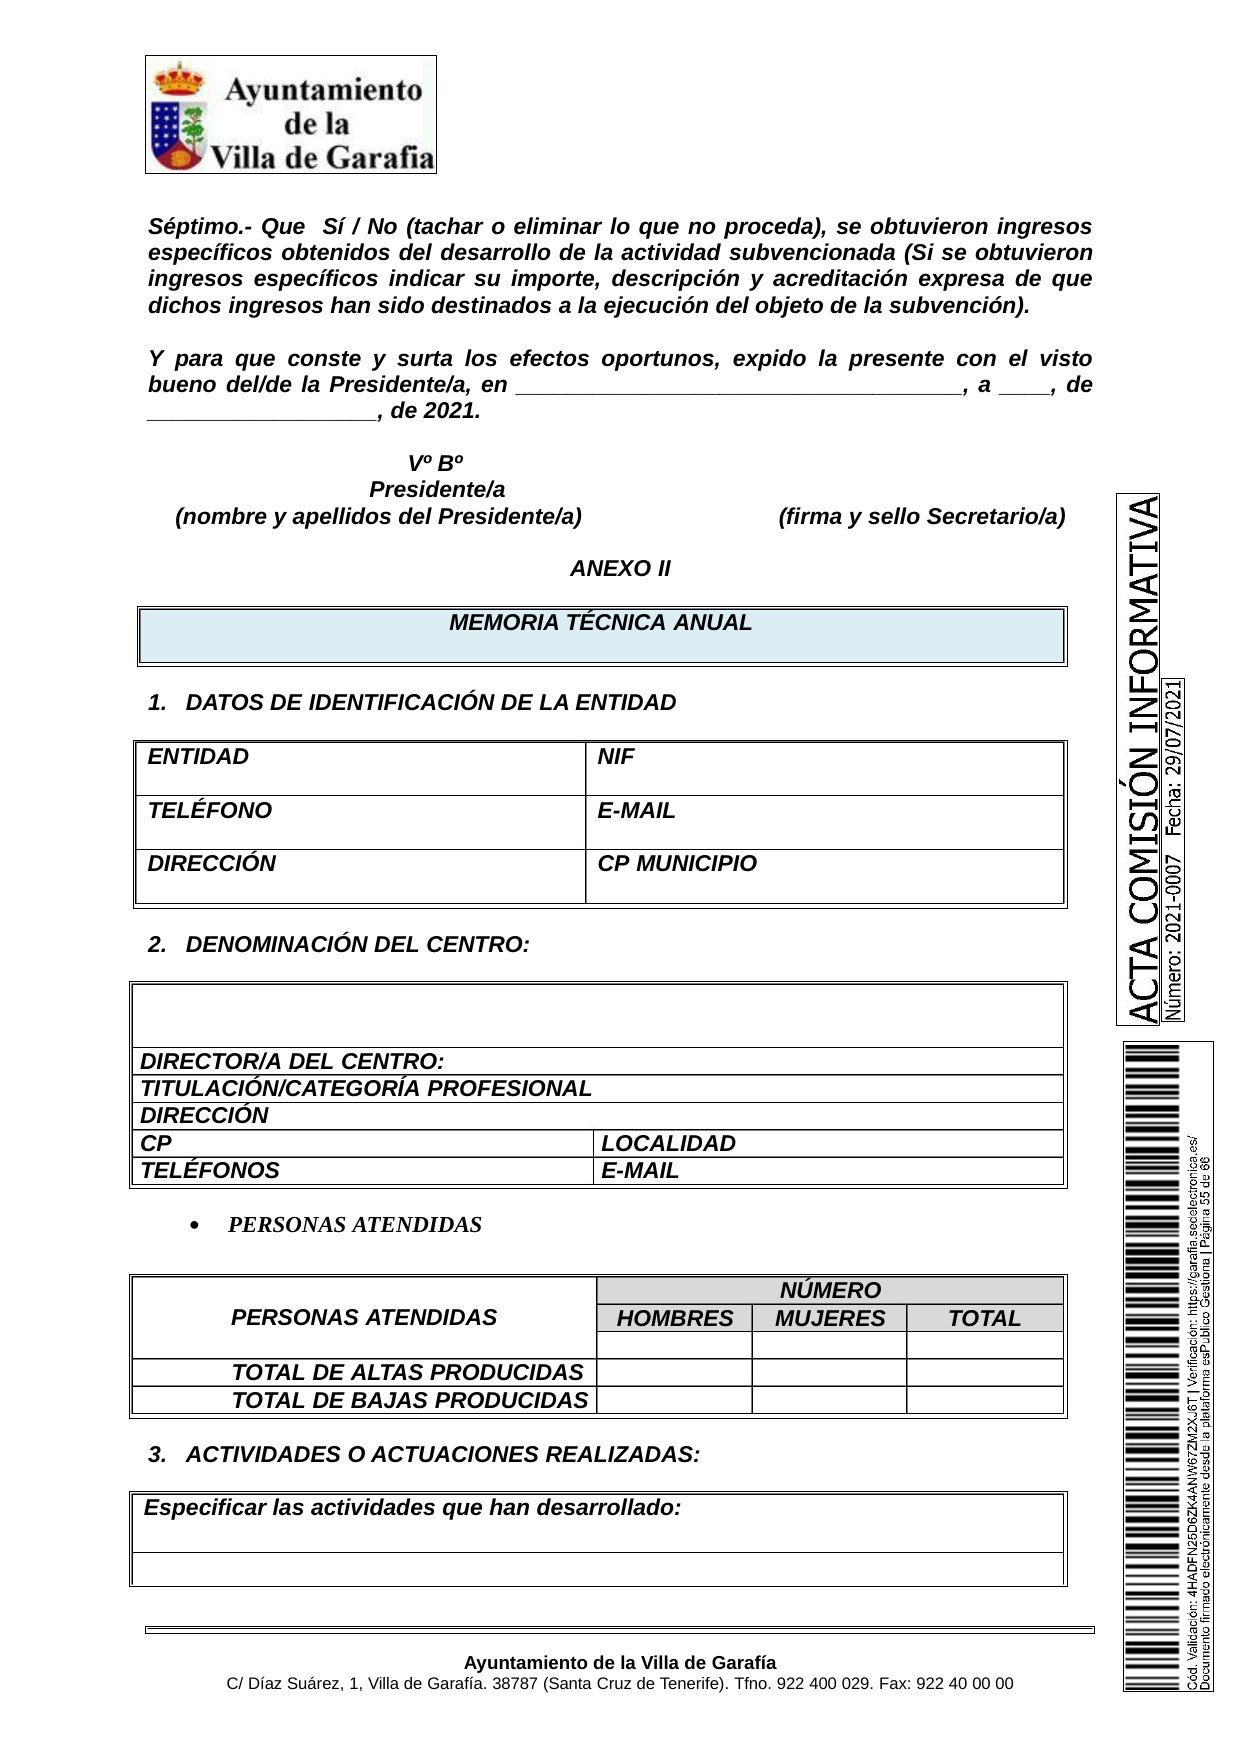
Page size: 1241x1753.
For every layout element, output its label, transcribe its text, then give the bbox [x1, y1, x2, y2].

picture [1124, 1042, 1213, 1691]
picture [138, 607, 1067, 666]
text TOTAL DE BAJAS PRODUCIDAS [231, 1388, 615, 1413]
picture [130, 1275, 1067, 1418]
text (nombre y apellidos del Presidente/a) [175, 504, 606, 529]
text DIRECCIÓN [140, 1103, 305, 1129]
text 1. DATOS DE IDENTIFICACIÓN DE LA ENTIDAD [148, 690, 704, 716]
text  [190, 1217, 225, 1237]
text 2. DENOMINACIÓN DEL CENTRO: [148, 932, 555, 957]
text Especificar las actividades que han desarrollado: [144, 1495, 706, 1521]
picture [130, 982, 1067, 1188]
text Ayuntamiento de la Villa de Garafía [463, 1653, 1039, 1674]
text ENTIDAD [147, 744, 274, 769]
text TELÉFONOS [140, 1158, 305, 1184]
text TOTAL DE ALTAS PRODUCIDAS [231, 1360, 615, 1386]
text específicos obtenidos del desarrollo de la actividad subvencionada (Si se obtuvieron [148, 240, 1117, 266]
text CP MUNICIPIO [597, 851, 781, 877]
text ANEXO II [570, 556, 696, 582]
text DIRECCIÓN [147, 851, 301, 877]
picture [1162, 679, 1184, 1021]
text TITULACIÓN/CATEGORÍA PROFESIONAL [140, 1076, 619, 1102]
text Presidente/a [369, 477, 530, 503]
text __________________, de 2021. [148, 398, 506, 424]
text (firma y sello Secretario/a) [778, 504, 1090, 529]
text MEMORIA TÉCNICA ANUAL [449, 610, 779, 636]
text E-MAIL [601, 1158, 761, 1184]
picture [146, 1627, 1094, 1633]
text TOTAL [948, 1306, 1049, 1331]
text HOMBRES [617, 1306, 759, 1331]
text TELÉFONO [147, 798, 301, 823]
text dichos ingresos han sido destinados a la ejecución del objeto de la subvención). [148, 293, 1117, 318]
text ingresos específicos indicar su importe, descripción y acreditación expresa de que [148, 266, 1117, 292]
text bueno del/de la Presidente/a, en ___________________________________, a ____, de [148, 372, 1117, 397]
text NÚMERO [780, 1278, 911, 1304]
text 3. ACTIVIDADES O ACTUACIONES REALIZADAS: [148, 1442, 725, 1467]
text PERSONAS ATENDIDAS [231, 1304, 524, 1330]
picture [1117, 494, 1159, 1025]
text LOCALIDAD [601, 1131, 761, 1156]
picture [130, 1492, 1067, 1586]
text MUJERES [775, 1306, 911, 1331]
text NIF [597, 744, 659, 769]
text Y para que conste y surta los efectos oportunos, expido la presente con el visto [148, 346, 1117, 371]
picture [146, 56, 436, 173]
text E-MAIL [597, 798, 701, 823]
text Séptimo.- Que Sí / No (tachar o eliminar lo que no proceda), se obtuvieron ingresos [148, 214, 1117, 239]
picture [134, 741, 1067, 908]
text C/ Díaz Suárez, 1, Villa de Garafía. 38787 (Santa Cruz de Tenerife). Tfno. 922 400 029. Fax: 922 40 00 00 [226, 1674, 1039, 1693]
text CP [140, 1131, 305, 1156]
text PERSONAS ATENDIDAS [228, 1212, 508, 1237]
text DIRECTOR/A DEL CENTRO: [140, 1049, 619, 1074]
text Vº Bº [407, 451, 530, 477]
